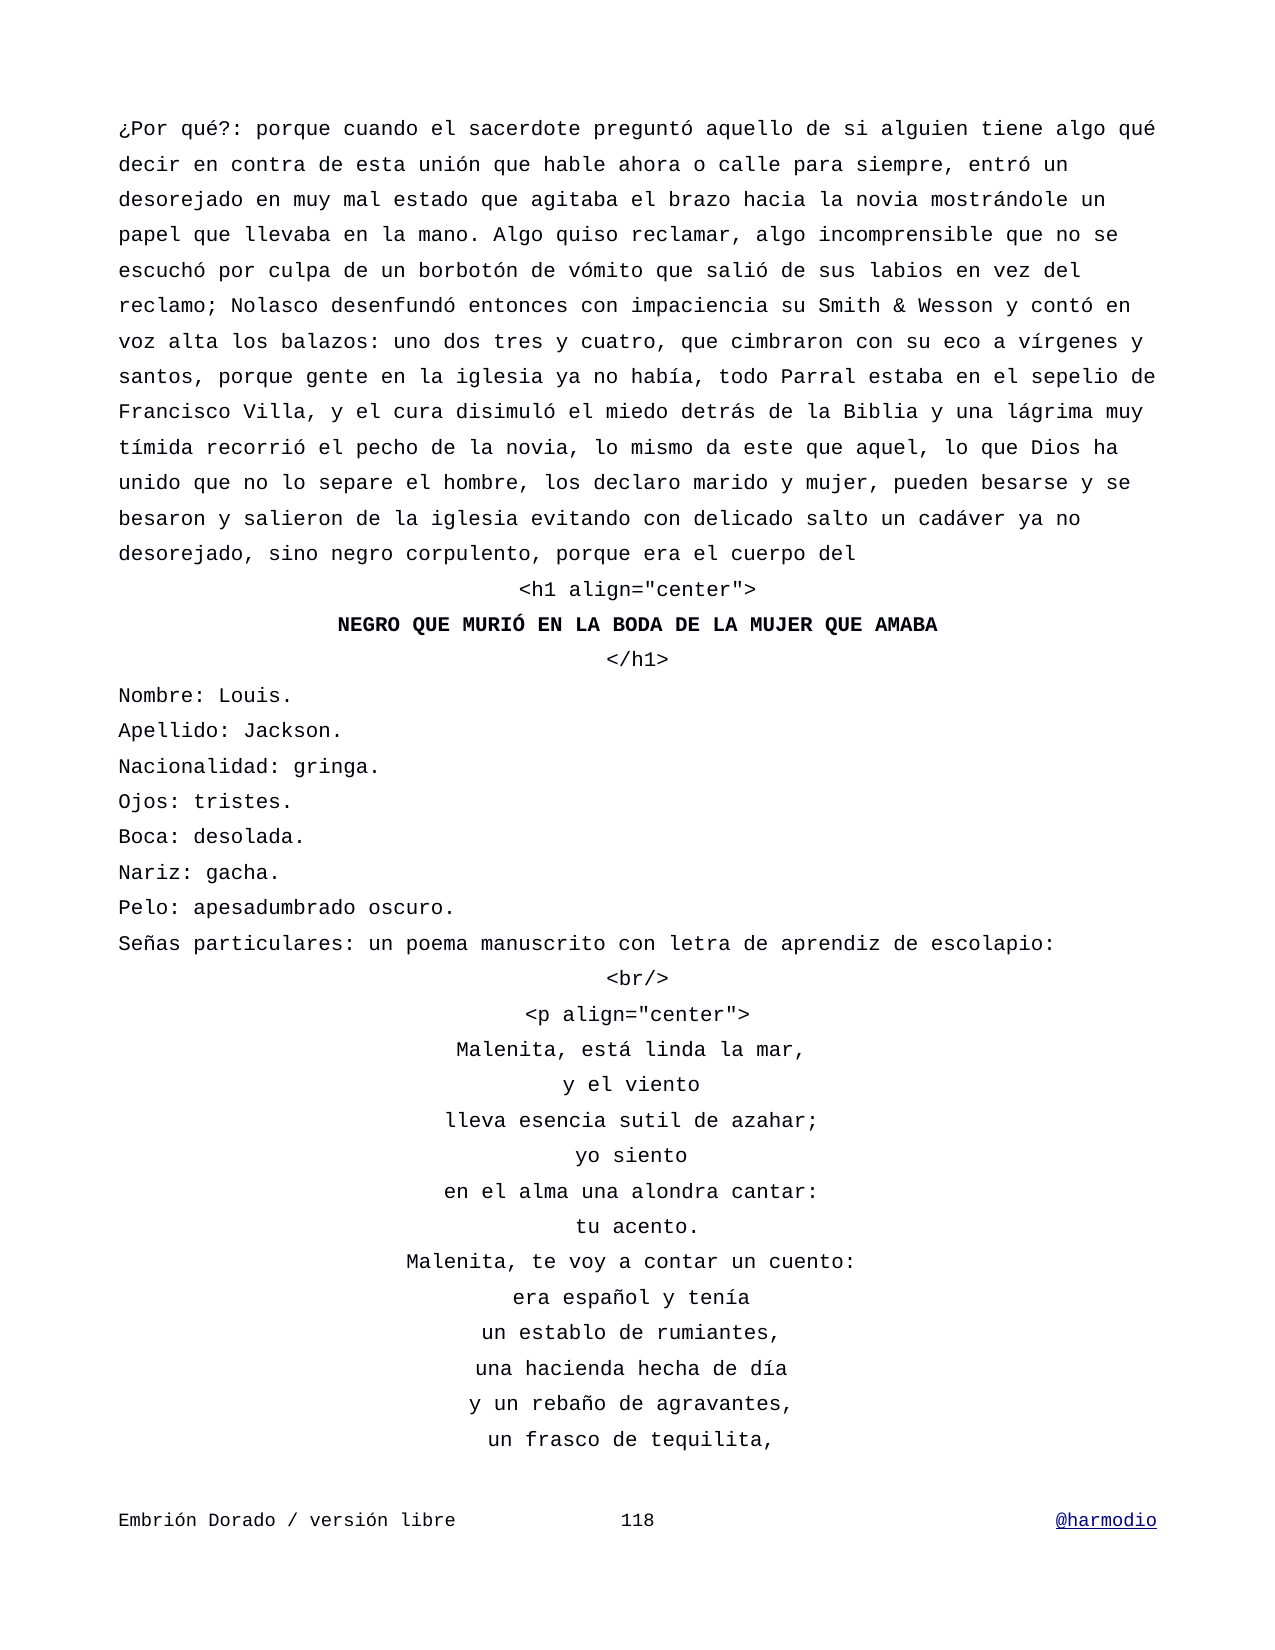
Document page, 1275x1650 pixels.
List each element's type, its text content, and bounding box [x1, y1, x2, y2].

text </h1> [118, 649, 1157, 673]
text y un rebaño de agravantes, [118, 1393, 1157, 1417]
text un frasco de tequilita, [118, 1428, 1157, 1452]
text Ojos: tristes. [118, 791, 1157, 815]
text era español y tenía [118, 1287, 1157, 1311]
text un establo de rumiantes, [118, 1322, 1157, 1346]
text ¿Por qué?: porque cuando el sacerdote preguntó aquello de si alguien tiene algo qué decir en contra de esta unión que hable ahora o calle para siempre, entró un desorejado en muy mal estado que agitaba el brazo hacia la novia mostrándole un papel que llevaba en la mano. Algo quiso reclamar, algo incomprensible que no se escuchó por culpa de un borbotón de vómito que salió de sus labios en vez del reclamo; Nolasco desenfundó entonces con impaciencia su Smith & Wesson y contó en voz alta los balazos: uno dos tres y cuatro, que cimbraron con su eco a vírgenes y santos, porque gente en la iglesia ya no había, todo Parral estaba en el sepelio de Francisco Villa, y el cura disimuló el miedo detrás de la Biblia y una lágrima muy tímida recorrió el pecho de la novia, lo mismo da este que aquel, lo que Dios ha unido que no lo separe el hombre, los declaro marido y mujer, pueden besarse y se besaron y salieron de la iglesia evitando con delicado salto un cadáver ya no desorejado, sino negro corpulento, porque era el cuerpo del [118, 118, 1157, 567]
text Nacionalidad: gringa. [118, 756, 1157, 779]
text Apellido: Jackson. [118, 720, 1157, 744]
text Nombre: Louis. [118, 685, 1157, 708]
text Pelo: apesadumbrado oscuro. [118, 897, 1157, 921]
text <br/> [118, 968, 1157, 992]
text Nariz: gacha. [118, 862, 1157, 886]
text Señas particulares: un poema manuscrito con letra de aprendiz de escolapio: [118, 933, 1157, 956]
text <h1 align="center"> [118, 578, 1157, 602]
text Malenita, te voy a contar un cuento: [118, 1251, 1157, 1275]
text y el viento [118, 1074, 1157, 1098]
text NEGRO QUE MURIÓ EN LA BODA DE LA MUJER QUE AMABA [118, 614, 1157, 638]
text Boca: desolada. [118, 826, 1157, 850]
text yo siento [118, 1145, 1157, 1169]
text <p align="center"> [118, 1003, 1157, 1027]
text en el alma una alondra cantar: [118, 1181, 1157, 1204]
text una hacienda hecha de día [118, 1358, 1157, 1381]
text lleva esencia sutil de azahar; [118, 1110, 1157, 1133]
text tu acento. [118, 1216, 1157, 1240]
text Malenita, está linda la mar, [118, 1039, 1157, 1063]
